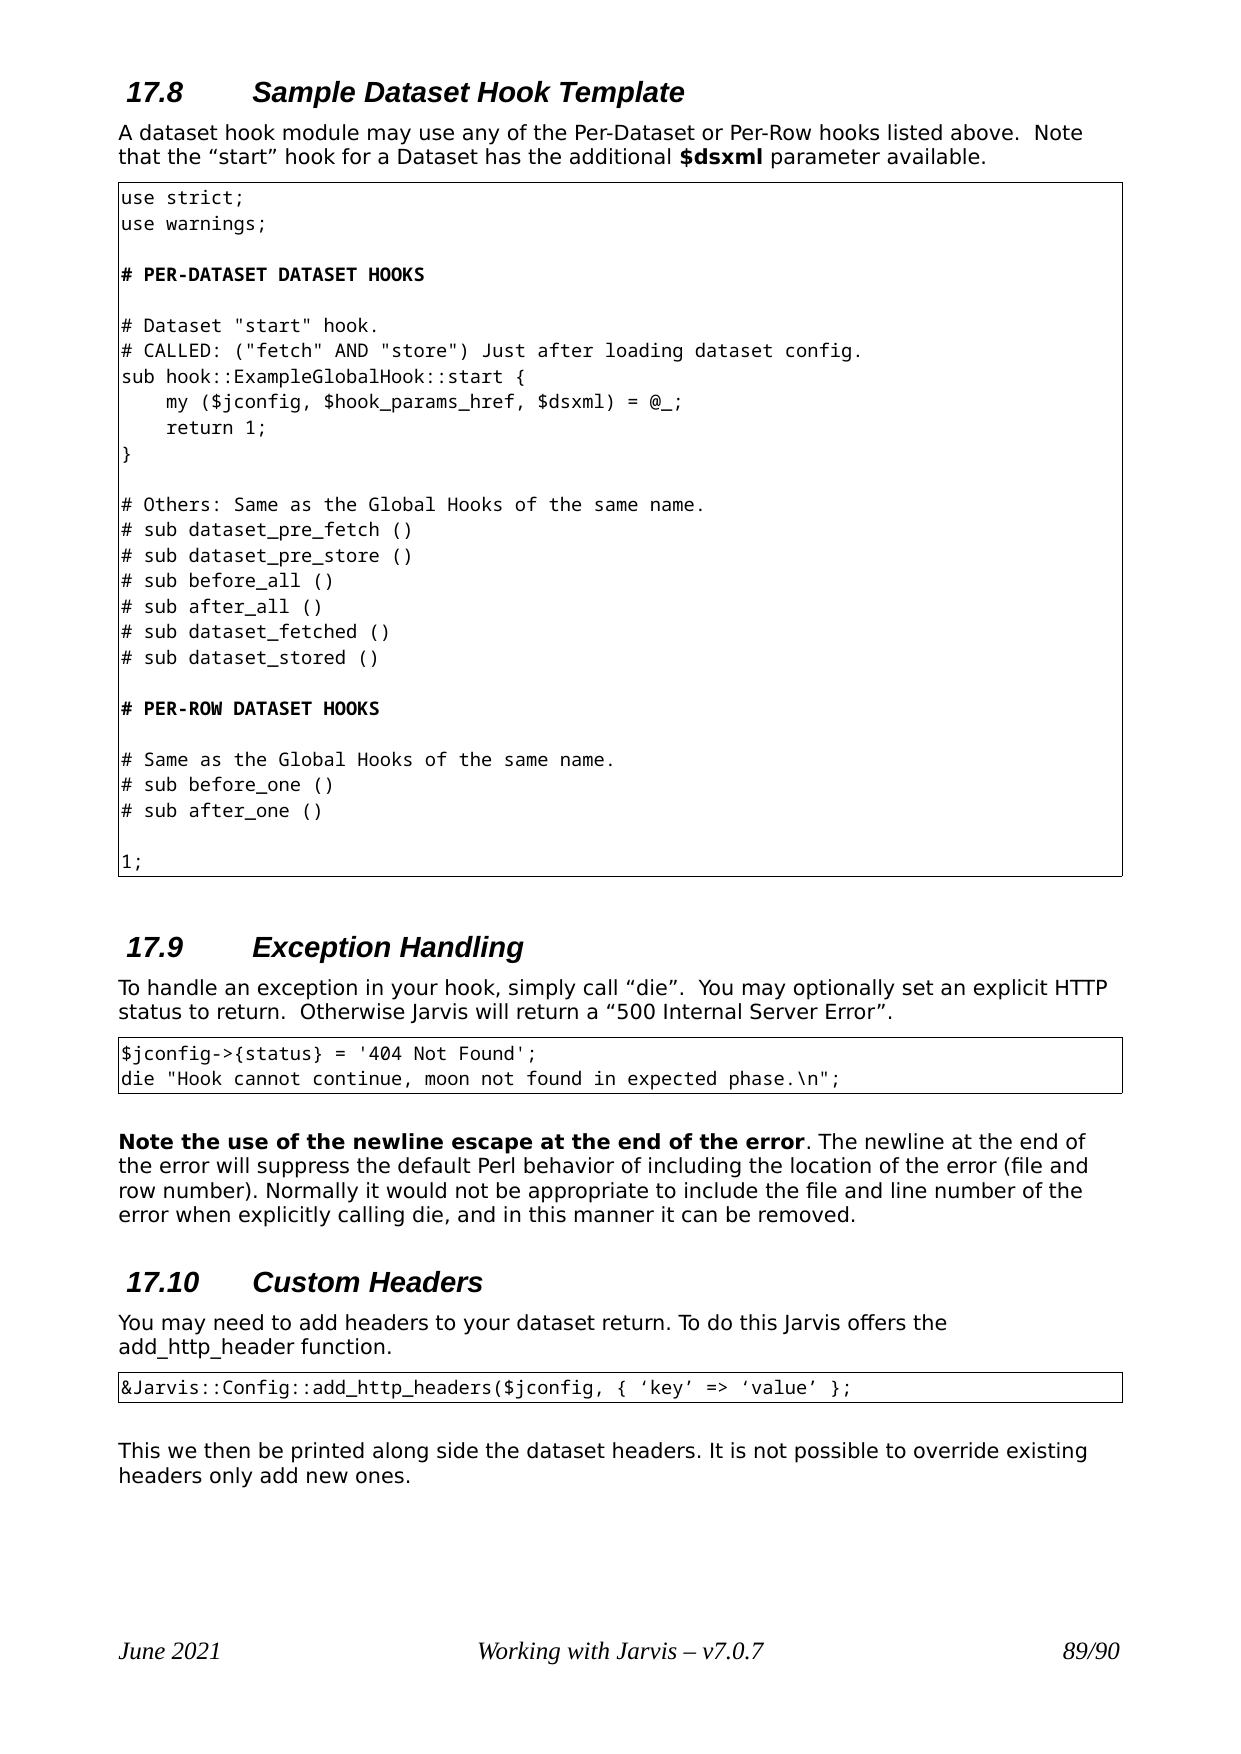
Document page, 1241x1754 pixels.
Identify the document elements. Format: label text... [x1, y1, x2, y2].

text # Others: Same as the Global Hooks of the same name. [119, 488, 1122, 514]
text # sub before_one () [119, 769, 1122, 794]
text # Dataset "start" hook. [119, 310, 1122, 335]
text &Jarvis::Config::add_http_headers($jconfig, { ‘key’ => ‘value’ }; [119, 1373, 1122, 1402]
text # sub after_one () [119, 794, 1122, 823]
text my ($jconfig, $hook_params_href, $dsxml) = @_; [119, 386, 1122, 412]
text return 1; [119, 412, 1122, 437]
text # sub dataset_stored () [119, 641, 1122, 669]
text 1; [119, 846, 1122, 876]
text # sub after_all () [119, 590, 1122, 616]
text # sub dataset_fetched () [119, 616, 1122, 641]
text # PER-DATASET DATASET HOOKS [119, 259, 1122, 287]
text die "Hook cannot continue, moon not found in expected phase.\n"; [119, 1063, 1122, 1093]
text This we then be printed along side the dataset headers. It is not possible to override existing headers only add new ones. [118, 1439, 1122, 1488]
subtitle Custom Headers [118, 1265, 1122, 1298]
subtitle Sample Dataset Hook Template [118, 75, 1122, 108]
text use strict; [119, 183, 1122, 208]
text You may need to add headers to your dataset return. To do this Jarvis offers the add_http_header function. [118, 1311, 1122, 1359]
text # Same as the Global Hooks of the same name. [119, 743, 1122, 769]
text # sub dataset_pre_store () [119, 539, 1122, 565]
text A dataset hook module may use any of the Per-Dataset or Per-Row hooks listed above. Note that the “start” hook for a Dataset has the additional $dsxml parameter available. [118, 121, 1122, 169]
text } [119, 437, 1122, 465]
subtitle Exception Handling [118, 930, 1122, 964]
text sub hook::ExampleGlobalHook::start { [119, 361, 1122, 386]
text # sub before_all () [119, 565, 1122, 590]
text use warnings; [119, 208, 1122, 236]
text # PER-ROW DATASET HOOKS [119, 692, 1122, 721]
text To handle an exception in your hook, simply call “die”. You may optionally set an explicit HTTP status to return. Otherwise Jarvis will return a “500 Internal Server Error”. [118, 976, 1122, 1025]
text # CALLED: ("fetch" AND "store") Just after loading dataset config. [119, 335, 1122, 361]
text # sub dataset_pre_fetch () [119, 514, 1122, 539]
text Note the use of the newline escape at the end of the error. The newline at the end of the error will suppress the default Perl behavior of including the location of the error (file and row number). Normally it would not be appropriate to include the file and line number of the error when explicitly calling die, and in this manner it can be removed. [118, 1130, 1122, 1227]
text $jconfig->{status} = '404 Not Found'; [119, 1038, 1122, 1063]
